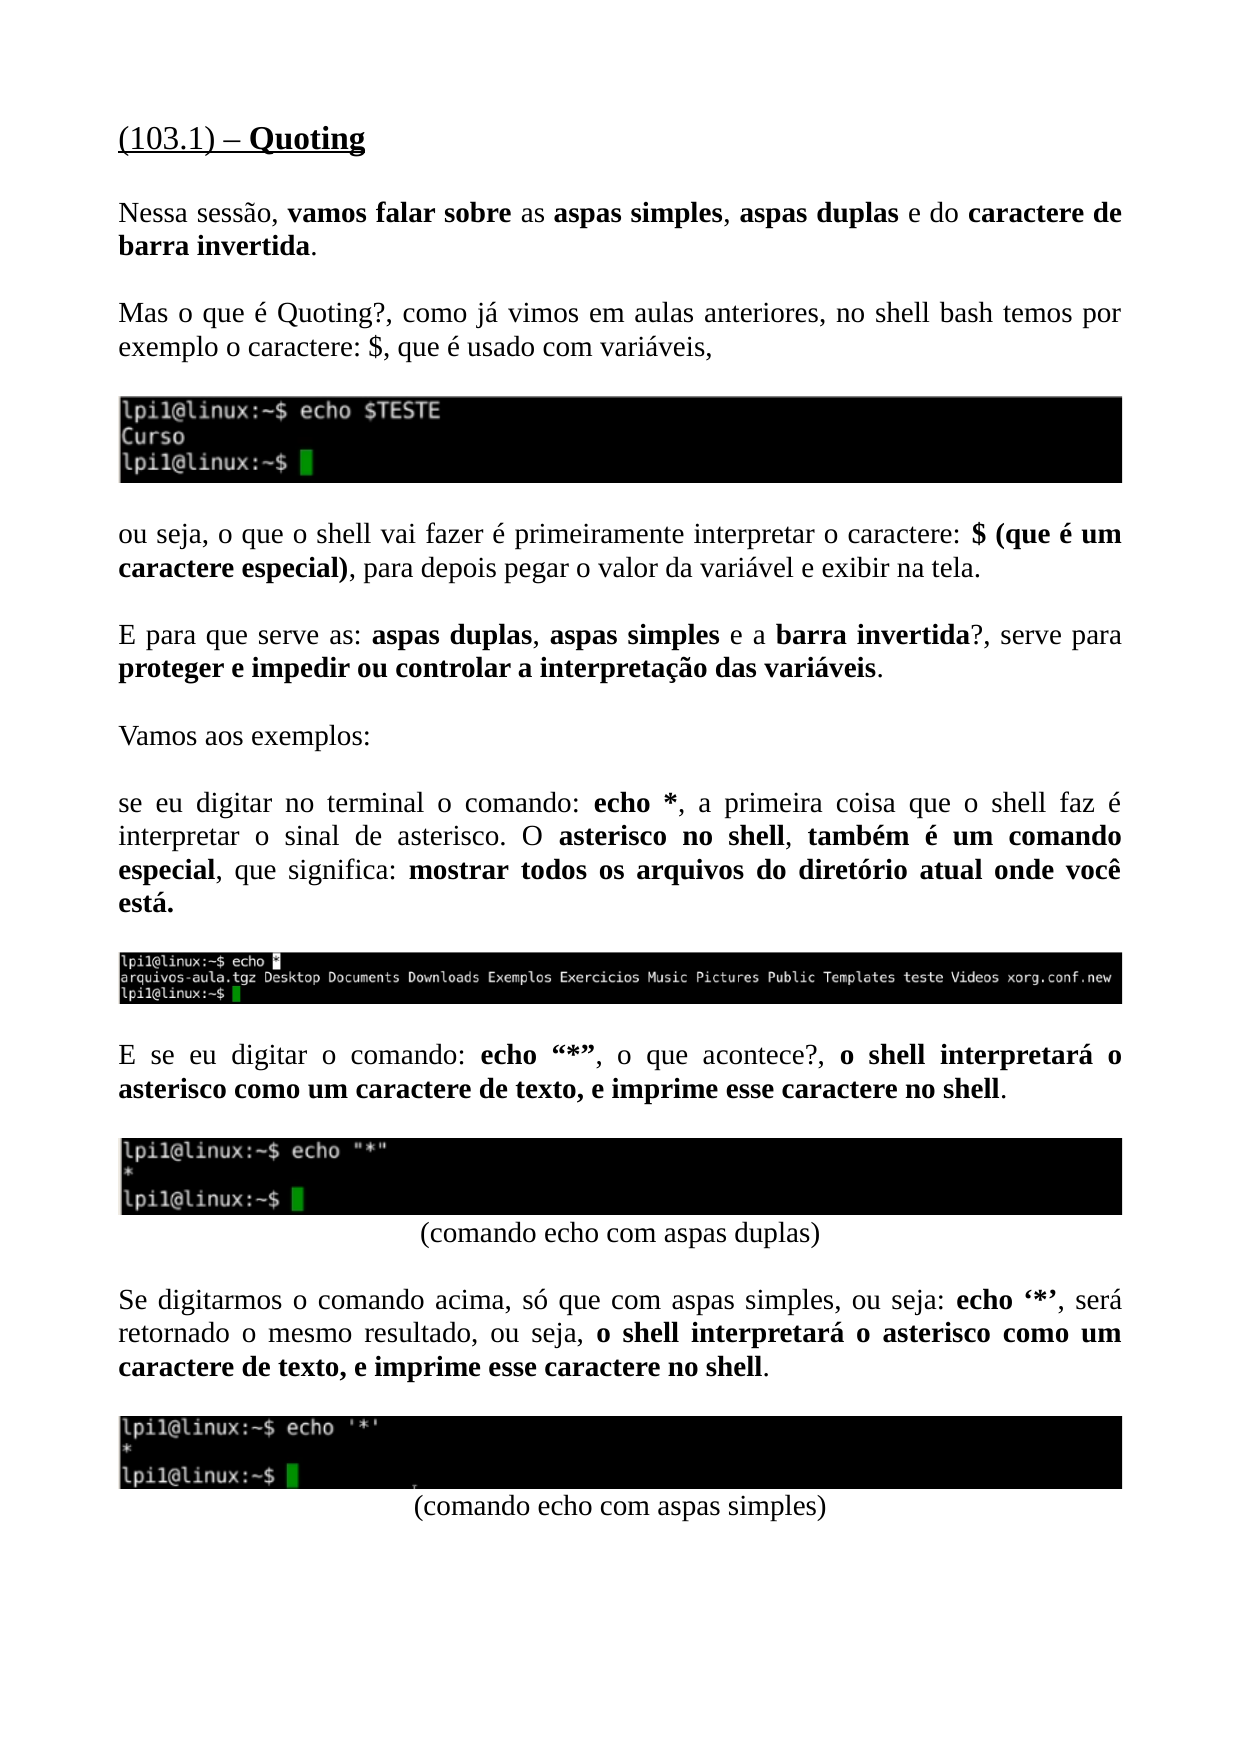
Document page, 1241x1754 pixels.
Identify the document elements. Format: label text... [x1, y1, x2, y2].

text Vamos aos exemplos: [118, 718, 1122, 751]
text se eu digitar no terminal o comando: echo *, a primeira coisa que o shell faz é interpretar o sinal de asterisco. O asterisco no shell, também é um comando especial, que significa: mostrar todos os arquivos do diretório atual onde você está. [118, 785, 1122, 919]
text (comando echo com aspas duplas) [118, 1215, 1122, 1248]
picture [118, 1416, 1123, 1489]
text Mas o que é Quoting?, como já vimos em aulas anteriores, no shell bash temos por exemplo o caractere: $, que é usado com variáveis, [118, 295, 1122, 362]
picture [118, 396, 1123, 483]
text ou seja, o que o shell vai fazer é primeiramente interpretar o caractere: $ (que é um caractere especial), para depois pegar o valor da variável e exibir na tela. [118, 516, 1122, 583]
picture [118, 1138, 1123, 1215]
picture [118, 952, 1123, 1004]
text Nessa sessão, vamos falar sobre as aspas simples, aspas duplas e do caractere de barra invertida. [118, 195, 1122, 262]
text E para que serve as: aspas duplas, aspas simples e a barra invertida?, serve para proteger e impedir ou controlar a interpretação das variáveis. [118, 617, 1122, 684]
text (comando echo com aspas simples) [118, 1489, 1122, 1522]
text Se digitarmos o comando acima, só que com aspas simples, ou seja: echo ‘*’, será retornado o mesmo resultado, ou seja, o shell interpretará o asterisco como um caractere de texto, e imprime esse caractere no shell. [118, 1282, 1122, 1382]
text E se eu digitar o comando: echo “*”, o que acontece?, o shell interpretará o asterisco como um caractere de texto, e imprime esse caractere no shell. [118, 1037, 1122, 1104]
text (103.1) – Quoting [118, 118, 1122, 156]
